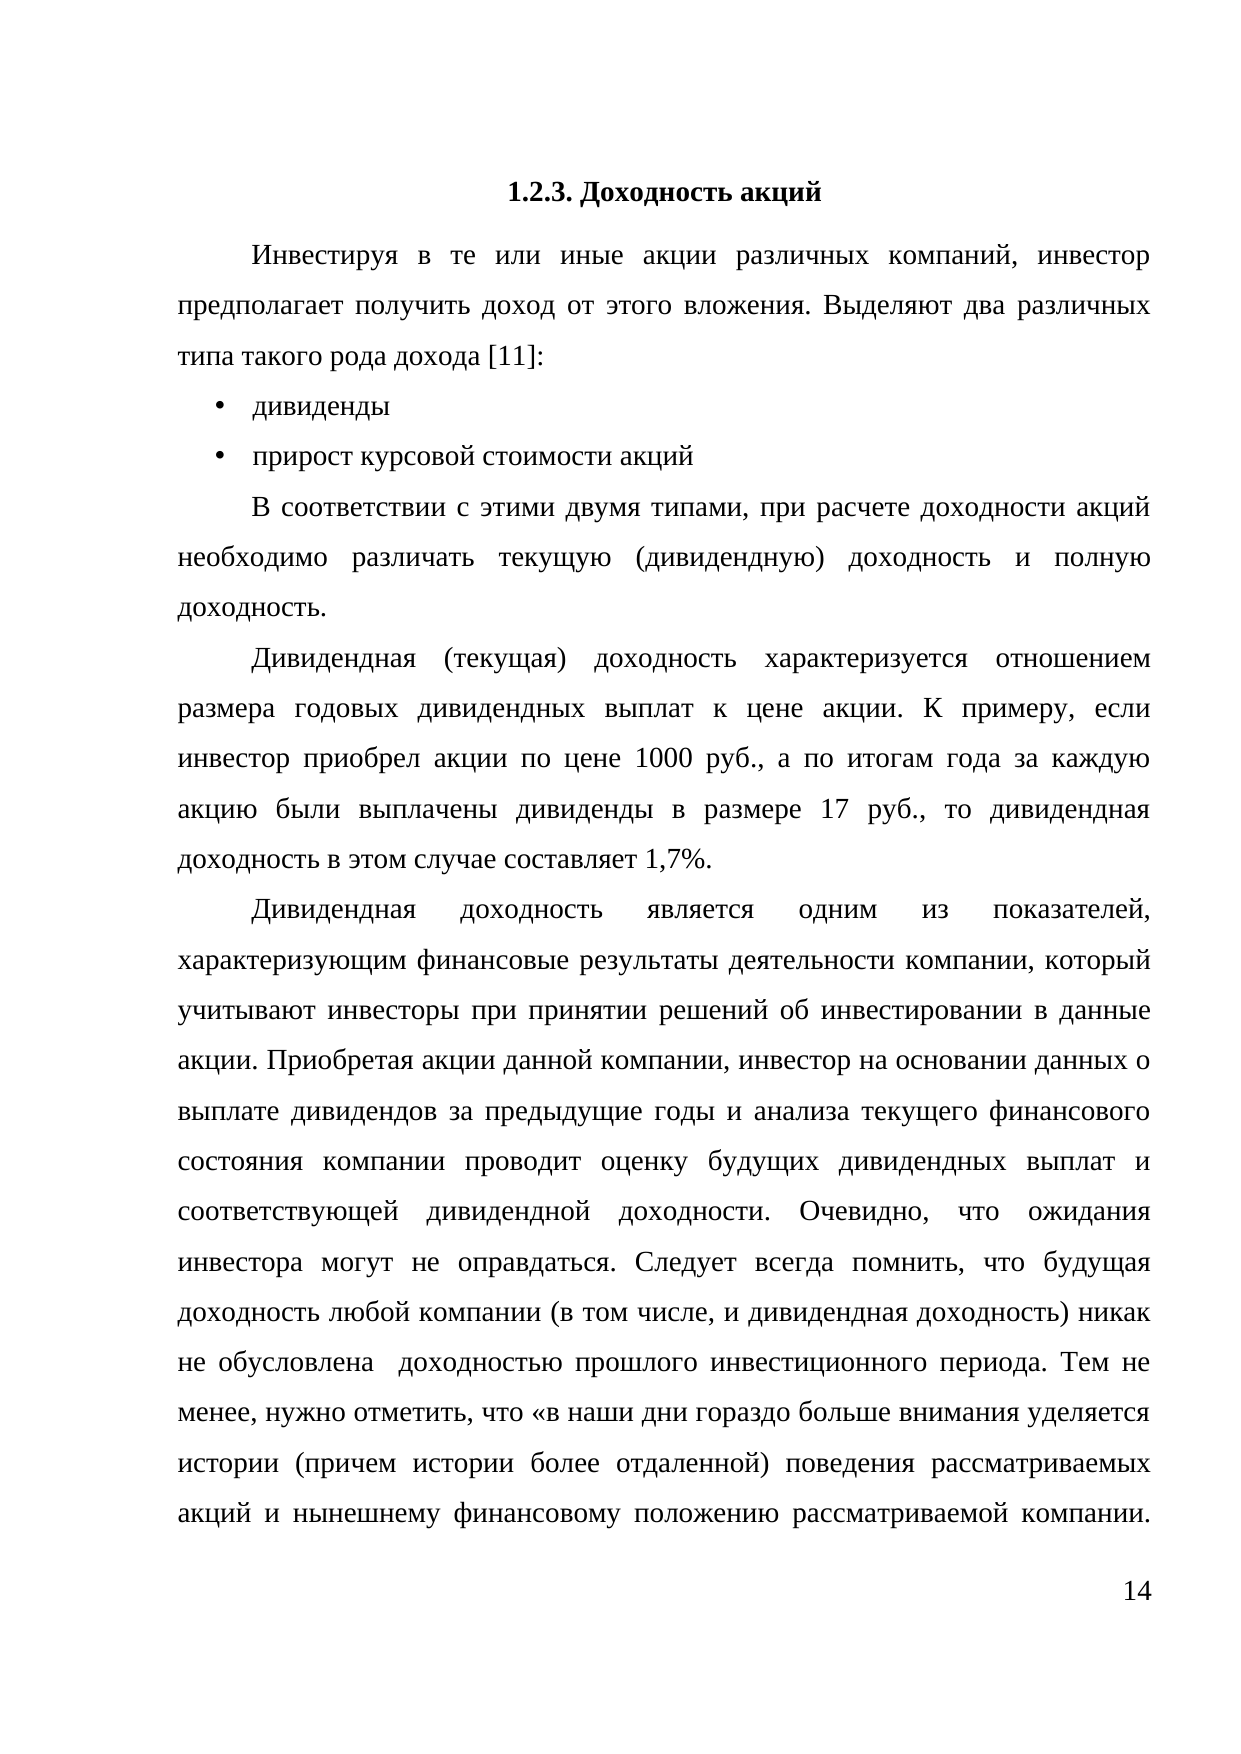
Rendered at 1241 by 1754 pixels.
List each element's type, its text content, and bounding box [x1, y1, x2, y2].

list дивиденды [215, 388, 1152, 422]
text В соответствии с этими двумя типами, при расчете доходности акций необходимо различать текущую (дивидендную) доходность и полную доходность. [177, 489, 1152, 623]
list прирост курсовой стоимости акций [215, 438, 1152, 472]
text Дивидендная доходность является одним из показателей, характеризующим финансовые результаты деятельности компании, который учитывают инвесторы при принятии решений об инвестировании в данные акции. Приобретая акции данной компании, инвестор на основании данных о выплате дивидендов за предыдущие годы и анализа текущего финансового состояния компании проводит оценку будущих дивидендных выплат и соответствующей дивидендной доходности. Очевидно, что ожидания инвестора могут не оправдаться. Следует всегда помнить, что будущая доходность любой компании (в том числе, и дивидендная доходность) никак не обусловлена доходностью прошлого инвестиционного периода. Тем не менее, нужно отметить, что «в наши дни гораздо больше внимания уделяется истории (причем истории более отдаленной) поведения рассматриваемых акций и нынешнему финансовому положению рассматриваемой компании. [177, 891, 1152, 1529]
subtitle 1.2.3. Доходность акций [177, 174, 1152, 208]
text Инвестируя в те или иные акции различных компаний, инвестор предполагает получить доход от этого вложения. Выделяют два различных типа такого рода дохода [11]: [177, 237, 1152, 371]
text Дивидендная (текущая) доходность характеризуется отношением размера годовых дивидендных выплат к цене акции. К примеру, если инвестор приобрел акции по цене 1000 руб., а по итогам года за каждую акцию были выплачены дивиденды в размере 17 руб., то дивидендная доходность в этом случае составляет 1,7%. [177, 640, 1152, 875]
